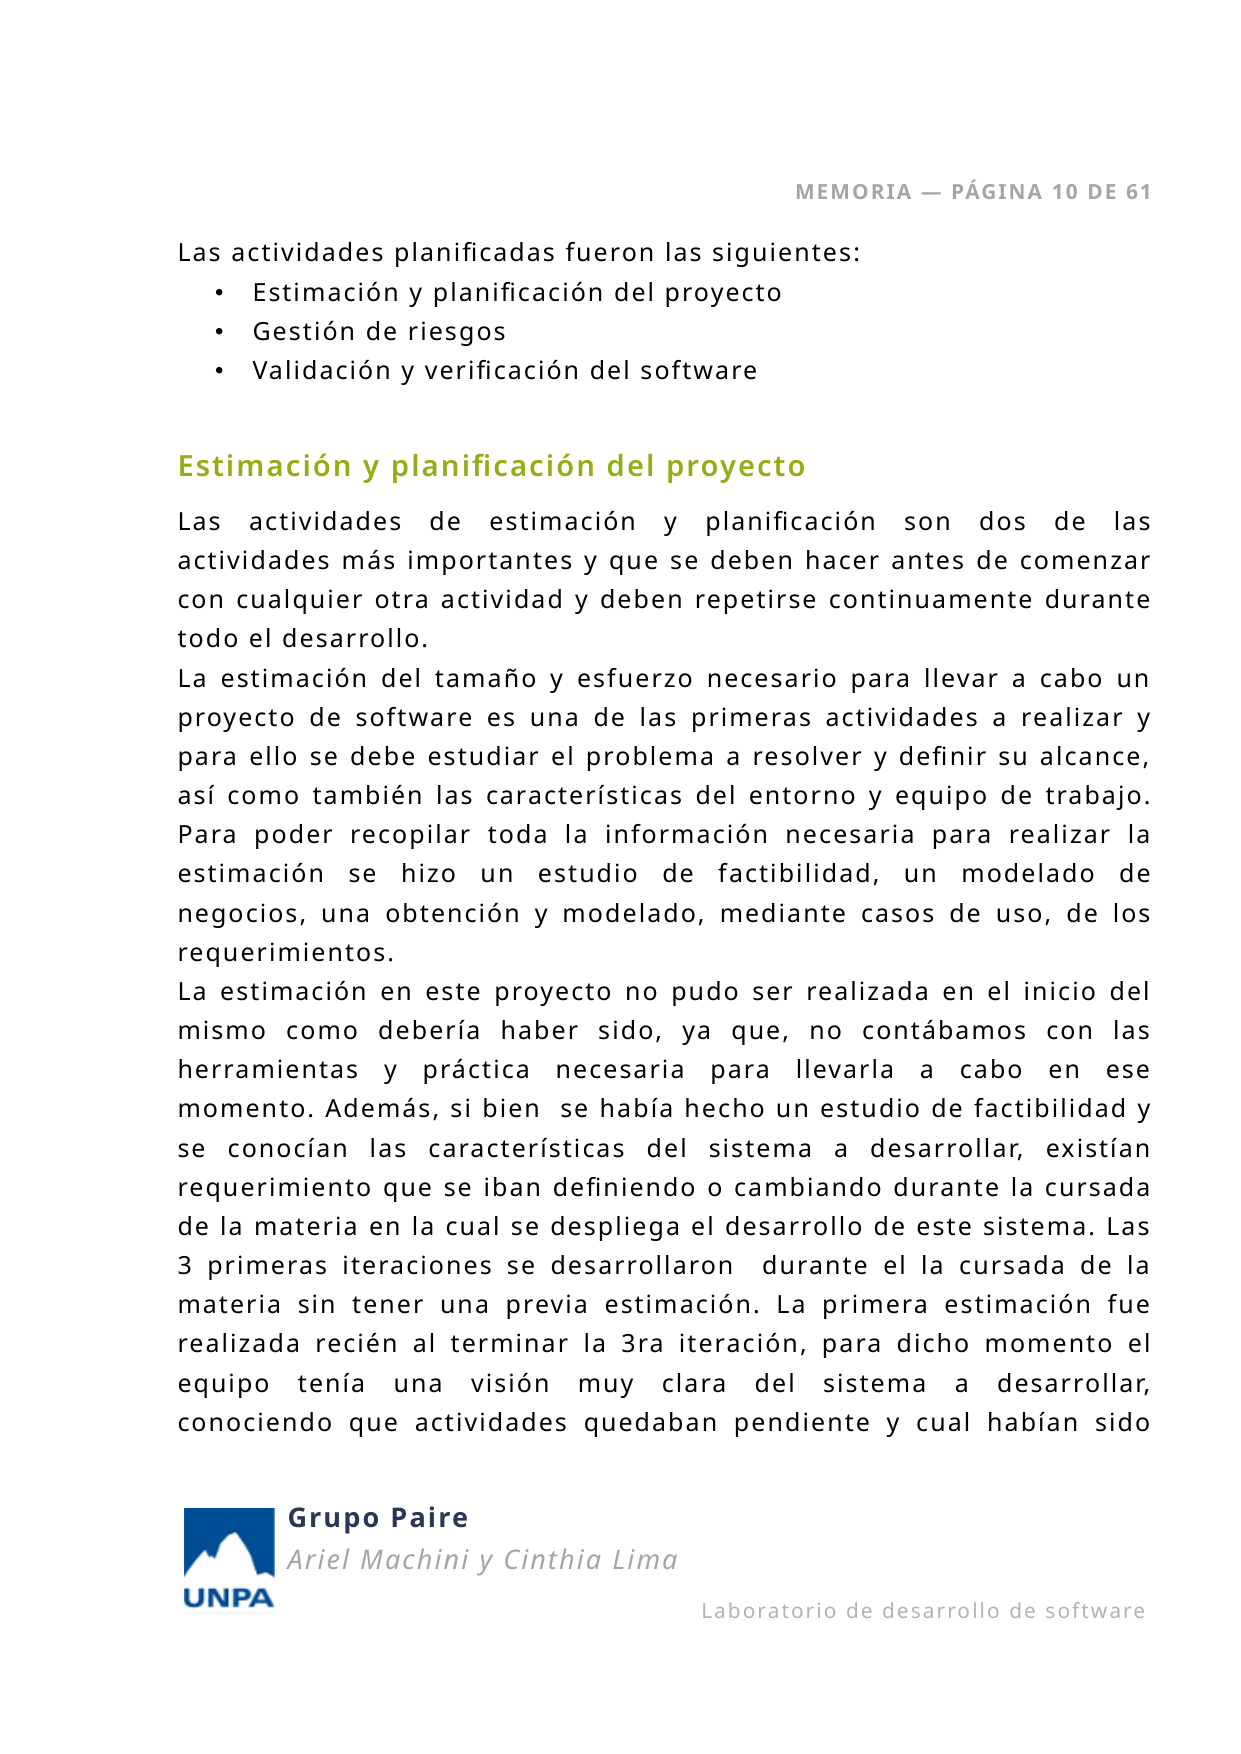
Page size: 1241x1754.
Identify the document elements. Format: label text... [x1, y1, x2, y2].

picture [184, 1508, 275, 1614]
text Las actividades planificadas fueron las siguientes: [177, 235, 1152, 269]
text La estimación en este proyecto no pudo ser realizada en el inicio del mismo como debería haber sido, ya que, no contábamos con las herramientas y práctica necesaria para llevarla a cabo en ese momento. Además, si bien se había hecho un estudio de factibilidad y se conocían las características del sistema a desarrollar, existían requerimiento que se iban definiendo o cambiando durante la cursada de la materia en la cual se despliega el desarrollo de este sistema. Las 3 primeras iteraciones se desarrollaron durante el la cursada de la materia sin tener una previa estimación. La primera estimación fue realizada recién al terminar la 3ra iteración, para dicho momento el equipo tenía una visión muy clara del sistema a desarrollar, conociendo que actividades quedaban pendiente y cual habían sido [177, 974, 1152, 1438]
list Gestión de riesgos [215, 313, 1152, 347]
subtitle Estimación y planificación del proyecto [177, 446, 1152, 485]
list Validación y verificación del software [215, 353, 1152, 387]
text Las actividades de estimación y planificación son dos de las actividades más importantes y que se deben hacer antes de comenzar con cualquier otra actividad y deben repetirse continuamente durante todo el desarrollo. [177, 504, 1152, 655]
text La estimación del tamaño y esfuerzo necesario para llevar a cabo un proyecto de software es una de las primeras actividades a realizar y para ello se debe estudiar el problema a resolver y definir su alcance, así como también las características del entorno y equipo de trabajo. Para poder recopilar toda la información necesaria para realizar la estimación se hizo un estudio de factibilidad, un modelado de negocios, una obtención y modelado, mediante casos de uso, de los requerimientos. [177, 660, 1152, 968]
list Estimación y planificación del proyecto [215, 274, 1152, 308]
